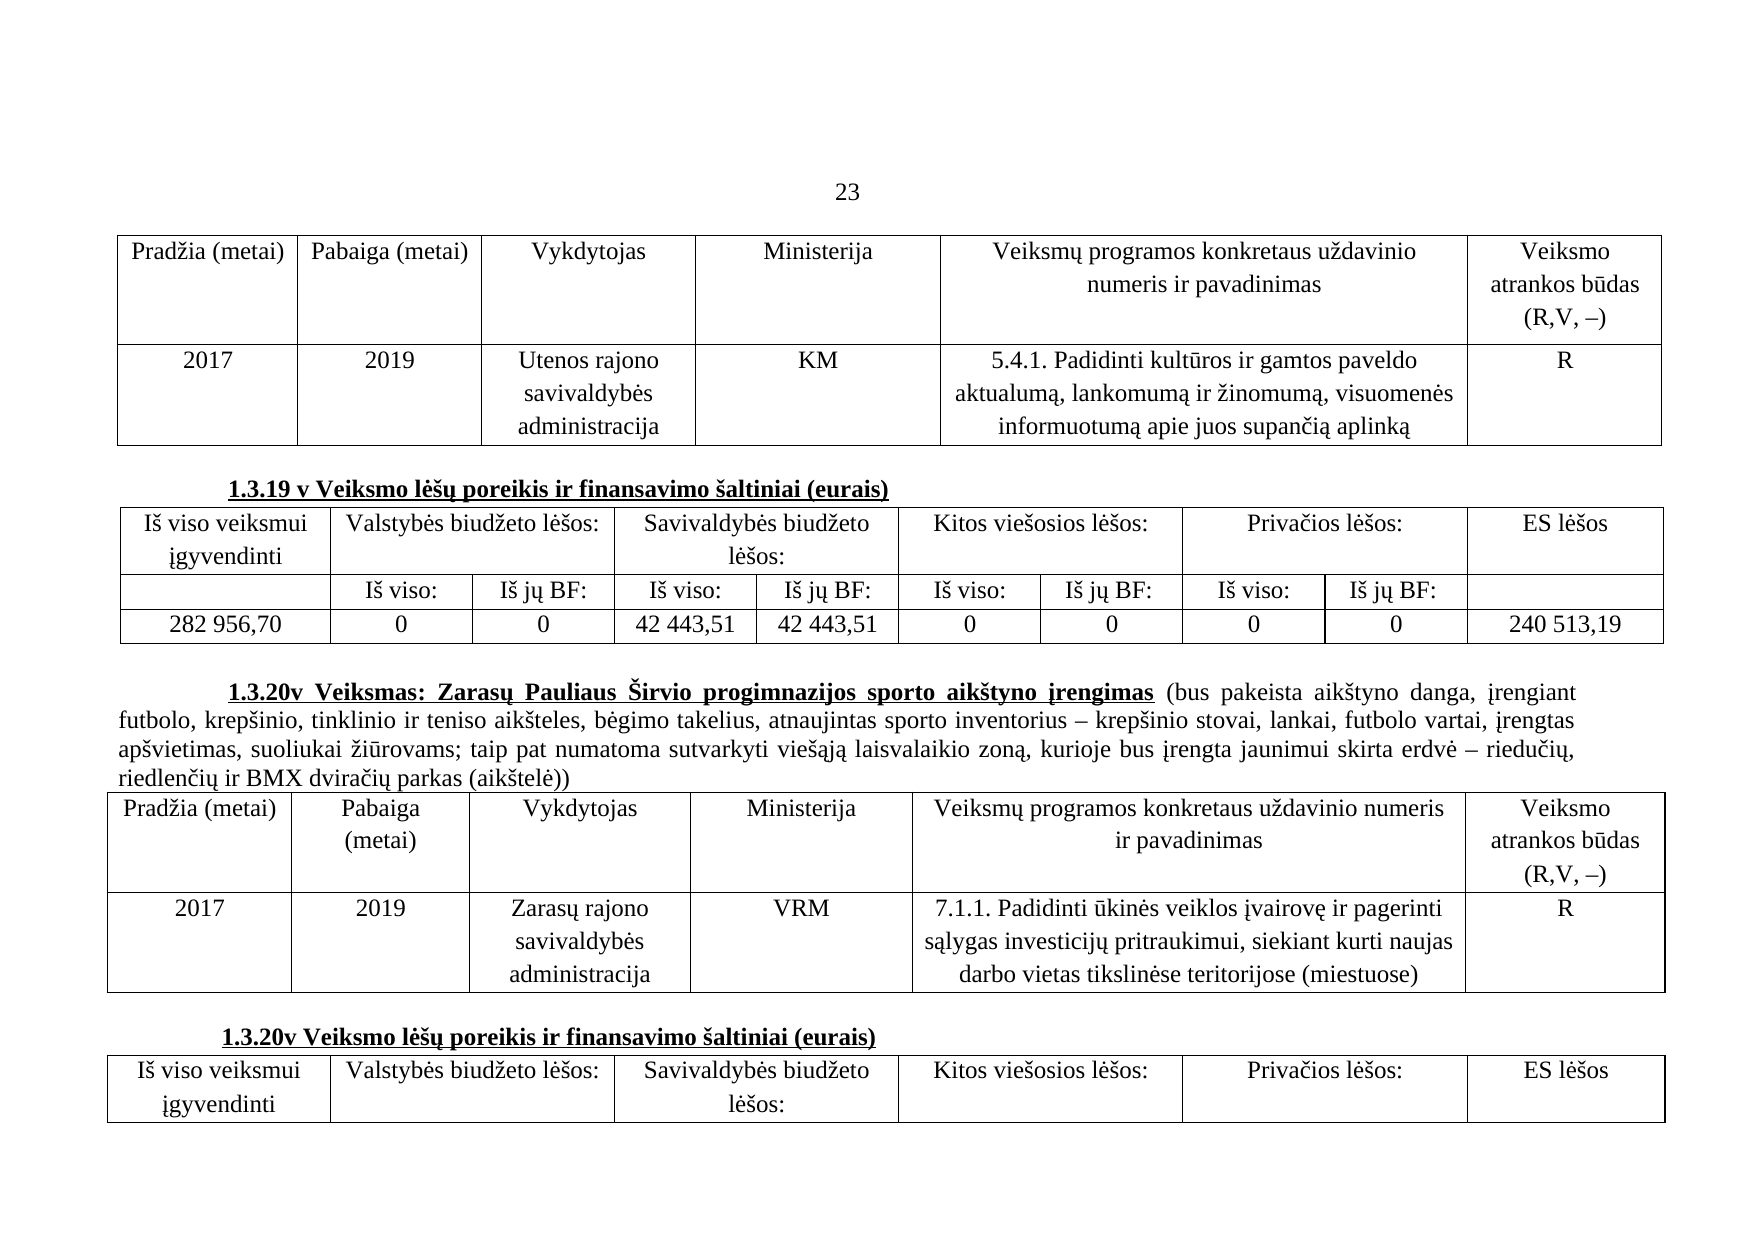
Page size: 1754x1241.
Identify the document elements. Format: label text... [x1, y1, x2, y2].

table_header Pabaiga (metai) [292, 793, 469, 892]
table_header Savivaldybės biudžeto lėšos: [615, 508, 898, 574]
text 1.3.19 v Veiksmo lėšų poreikis ir finansavimo šaltiniai (eurais) [118, 474, 1577, 503]
table_header Veiksmų programos konkretaus uždavinio numeris ir pavadinimas [913, 793, 1465, 892]
table_cell 0 [473, 610, 614, 642]
table_cell [121, 575, 330, 608]
table_header Pradžia (metai) [108, 793, 291, 892]
table_cell 2017 [108, 893, 291, 992]
table_header Savivaldybės biudžeto lėšos: [615, 1056, 898, 1122]
table_cell 2017 [118, 345, 297, 444]
table_cell Iš jų BF: [757, 575, 898, 608]
table_cell Iš viso: [331, 575, 472, 608]
table_cell VRM [691, 893, 912, 992]
table_header Valstybės biudžeto lėšos: [331, 1056, 614, 1122]
table_cell 42 443,51 [615, 610, 756, 642]
table_cell Iš jų BF: [473, 575, 614, 608]
table_header Privačios lėšos: [1183, 1056, 1467, 1122]
table_header Vykdytojas [482, 236, 695, 344]
text 1.3.20v Veiksmo lėšų poreikis ir finansavimo šaltiniai (eurais) [118, 1022, 1577, 1050]
table_cell [1468, 575, 1663, 608]
table_cell 5.4.1. Padidinti kultūros ir gamtos paveldo aktualumą, lankomumą ir žinomumą, visuomenės informuotumą apie juos supančią aplinką [941, 345, 1467, 444]
table_header Privačios lėšos: [1183, 508, 1467, 574]
table_header Iš viso veiksmui įgyvendinti [121, 508, 330, 574]
table_cell 0 [1326, 610, 1467, 642]
table_header ES lėšos [1468, 1056, 1664, 1122]
table_cell Utenos rajono savivaldybės administracija [482, 345, 695, 444]
table_header Vykdytojas [470, 793, 690, 892]
table_cell 42 443,51 [757, 610, 898, 642]
table_cell KM [696, 345, 940, 444]
table_cell R [1468, 345, 1661, 444]
table_cell 2019 [298, 345, 481, 444]
table_cell 7.1.1. Padidinti ūkinės veiklos įvairovę ir pagerinti sąlygas investicijų pritraukimui, siekiant kurti naujas darbo vietas tikslinėse teritorijose (miestuose) [913, 893, 1465, 992]
table_header Veiksmo atrankos būdas (R,V, –) [1468, 236, 1661, 344]
table_cell Zarasų rajono savivaldybės administracija [470, 893, 690, 992]
table_cell Iš viso: [1183, 575, 1324, 608]
table_header Valstybės biudžeto lėšos: [331, 508, 614, 574]
table_header Ministerija [691, 793, 912, 892]
table_cell 0 [1183, 610, 1324, 642]
table_cell R [1466, 893, 1664, 992]
table_cell 0 [899, 610, 1040, 642]
table_header ES lėšos [1468, 508, 1663, 574]
table_cell Iš viso: [615, 575, 756, 608]
table_cell 2019 [292, 893, 469, 992]
table_header Pradžia (metai) [118, 236, 297, 344]
text 1.3.20v Veiksmas: Zarasų Pauliaus Širvio progimnazijos sporto aikštyno įrengimas (bus pakeista aikštyno danga, įrengiant futbolo, krepšinio, tinklinio ir teniso aikšteles, bėgimo takelius, atnaujintas sporto inventorius – krepšinio stovai, lankai, futbolo vartai, įrengtas apšvietimas, suoliukai žiūrovams; taip pat numatoma sutvarkyti viešąją laisvalaikio zoną, kurioje bus įrengta jaunimui skirta erdvė – riedučių, riedlenčių ir BMX dviračių parkas (aikštelė)) [118, 677, 1577, 792]
table_cell 282 956,70 [121, 610, 330, 642]
table_header Veiksmų programos konkretaus uždavinio numeris ir pavadinimas [941, 236, 1467, 344]
table_cell 240 513,19 [1468, 610, 1663, 642]
table_header Iš viso veiksmui įgyvendinti [108, 1056, 330, 1122]
table_cell Iš jų BF: [1041, 575, 1182, 608]
table_header Kitos viešosios lėšos: [899, 1056, 1182, 1122]
table_header Veiksmo atrankos būdas (R,V, –) [1466, 793, 1664, 892]
table_cell Iš viso: [899, 575, 1040, 608]
table_header Kitos viešosios lėšos: [899, 508, 1182, 574]
table_header Pabaiga (metai) [298, 236, 481, 344]
table_cell Iš jų BF: [1326, 575, 1467, 608]
table_cell 0 [331, 610, 472, 642]
table_header Ministerija [696, 236, 940, 344]
table_cell 0 [1041, 610, 1182, 642]
